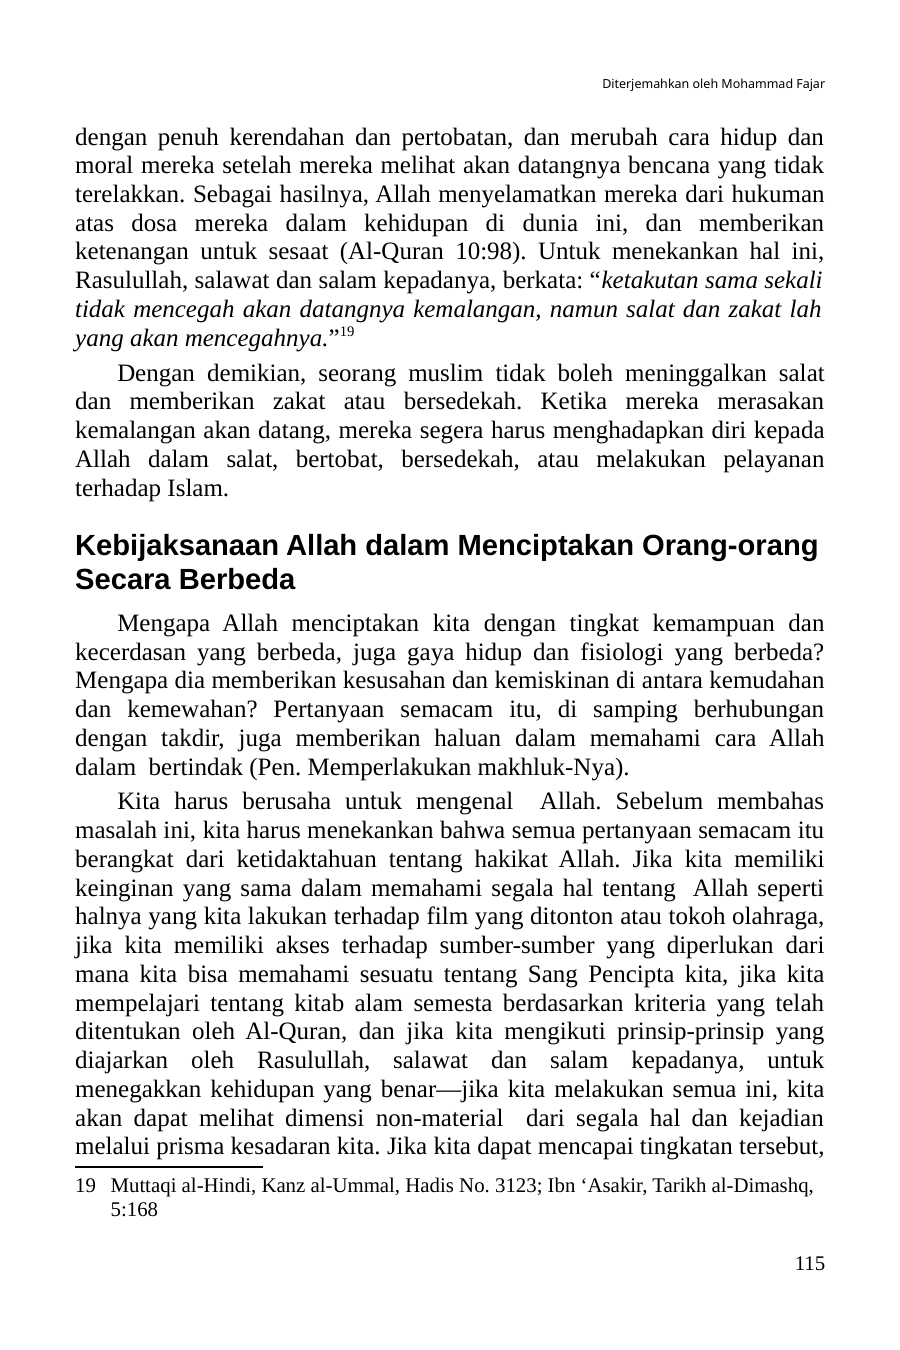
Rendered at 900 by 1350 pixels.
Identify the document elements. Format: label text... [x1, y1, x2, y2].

subtitle Kebijaksanaan Allah dalam Menciptakan Orang-orang Secara Berbeda [75, 528, 825, 595]
text Kita harus berusaha untuk mengenal Allah. Sebelum membahas masalah ini, kita harus menekankan bahwa semua pertanyaan semacam itu berangkat dari ketidaktahuan tentang hakikat Allah. Jika kita memiliki keinginan yang sama dalam memahami segala hal tentang Allah seperti halnya yang kita lakukan terhadap film yang ditonton atau tokoh olahraga, jika kita memiliki akses terhadap sumber-sumber yang diperlukan dari mana kita bisa memahami sesuatu tentang Sang Pencipta kita, jika kita mempelajari tentang kitab alam semesta berdasarkan kriteria yang telah ditentukan oleh Al-Quran, dan jika kita mengikuti prinsip-prinsip yang diajarkan oleh Rasulullah, salawat dan salam kepadanya, untuk menegakkan kehidupan yang benar—jika kita melakukan semua ini, kita akan dapat melihat dimensi non-material dari segala hal dan kejadian melalui prisma kesadaran kita. Jika kita dapat mencapai tingkatan tersebut, [75, 786, 825, 1160]
text Mengapa Allah menciptakan kita dengan tingkat kemampuan dan kecerdasan yang berbeda, juga gaya hidup dan fisiologi yang berbeda? Mengapa dia memberikan kesusahan dan kemiskinan di antara kemudahan dan kemewahan? Pertanyaan semacam itu, di samping berhubungan dengan takdir, juga memberikan haluan dalam memahami cara Allah dalam bertindak (Pen. Memperlakukan makhluk-Nya). [75, 608, 825, 780]
text Muttaqi al-Hindi, Kanz al-Ummal, Hadis No. 3123; Ibn ‘Asakir, Tarikh al-Dimashq, 5:168 [75, 1173, 825, 1221]
text Dengan demikian, seorang muslim tidak boleh meninggalkan salat dan memberikan zakat atau bersedekah. Ketika mereka merasakan kemalangan akan datang, mereka segera harus menghadapkan diri kepada Allah dalam salat, bertobat, bersedekah, atau melakukan pelayanan terhadap Islam. [75, 358, 825, 501]
text dengan penuh kerendahan dan pertobatan, dan merubah cara hidup dan moral mereka setelah mereka melihat akan datangnya bencana yang tidak terelakkan. Sebagai hasilnya, Allah menyelamatkan mereka dari hukuman atas dosa mereka dalam kehidupan di dunia ini, dan memberikan ketenangan untuk sesaat (Al-Quran 10:98). Untuk menekankan hal ini, Rasulullah, salawat dan salam kepadanya, berkata: “ketakutan sama sekali tidak mencegah akan datangnya kemalangan, namun salat dan zakat lah yang akan mencegahnya.” [75, 122, 825, 352]
